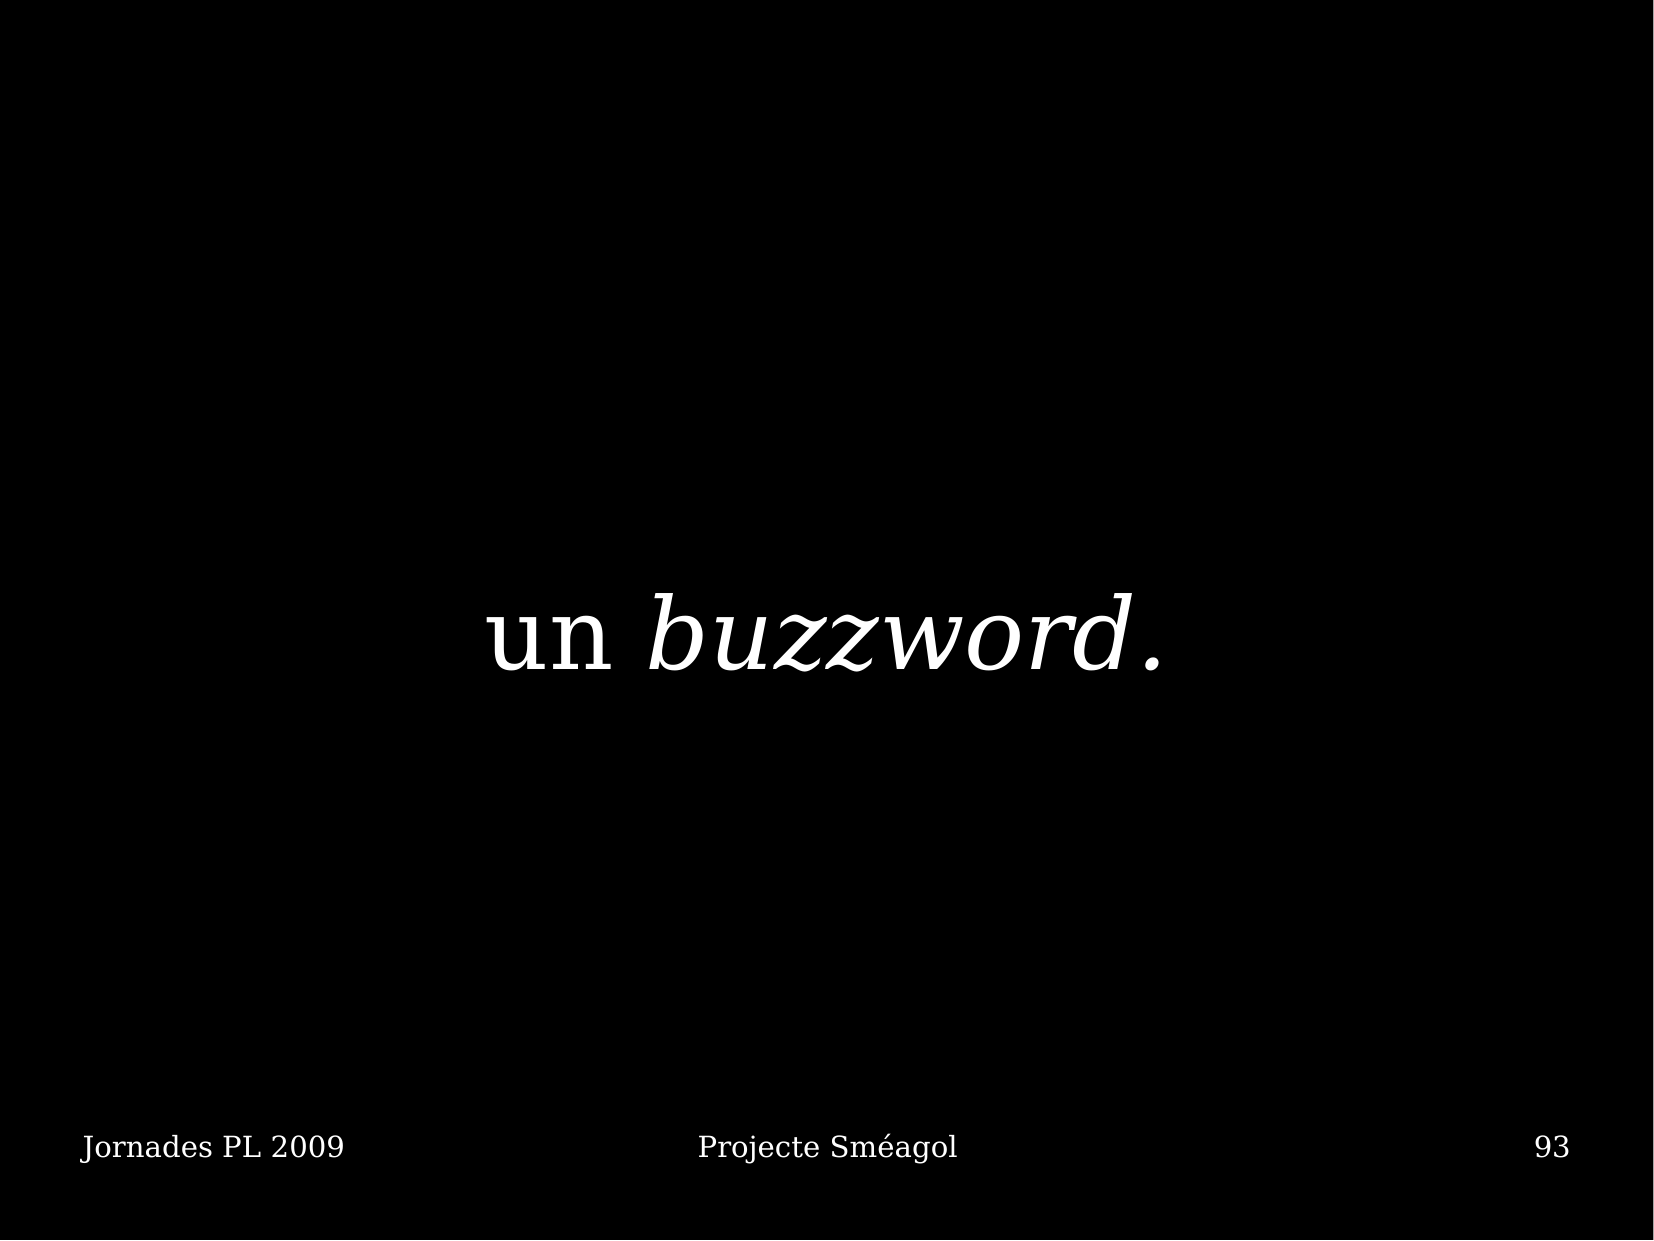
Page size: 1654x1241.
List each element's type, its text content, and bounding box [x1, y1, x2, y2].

title un buzzword. [82, 116, 1571, 1124]
